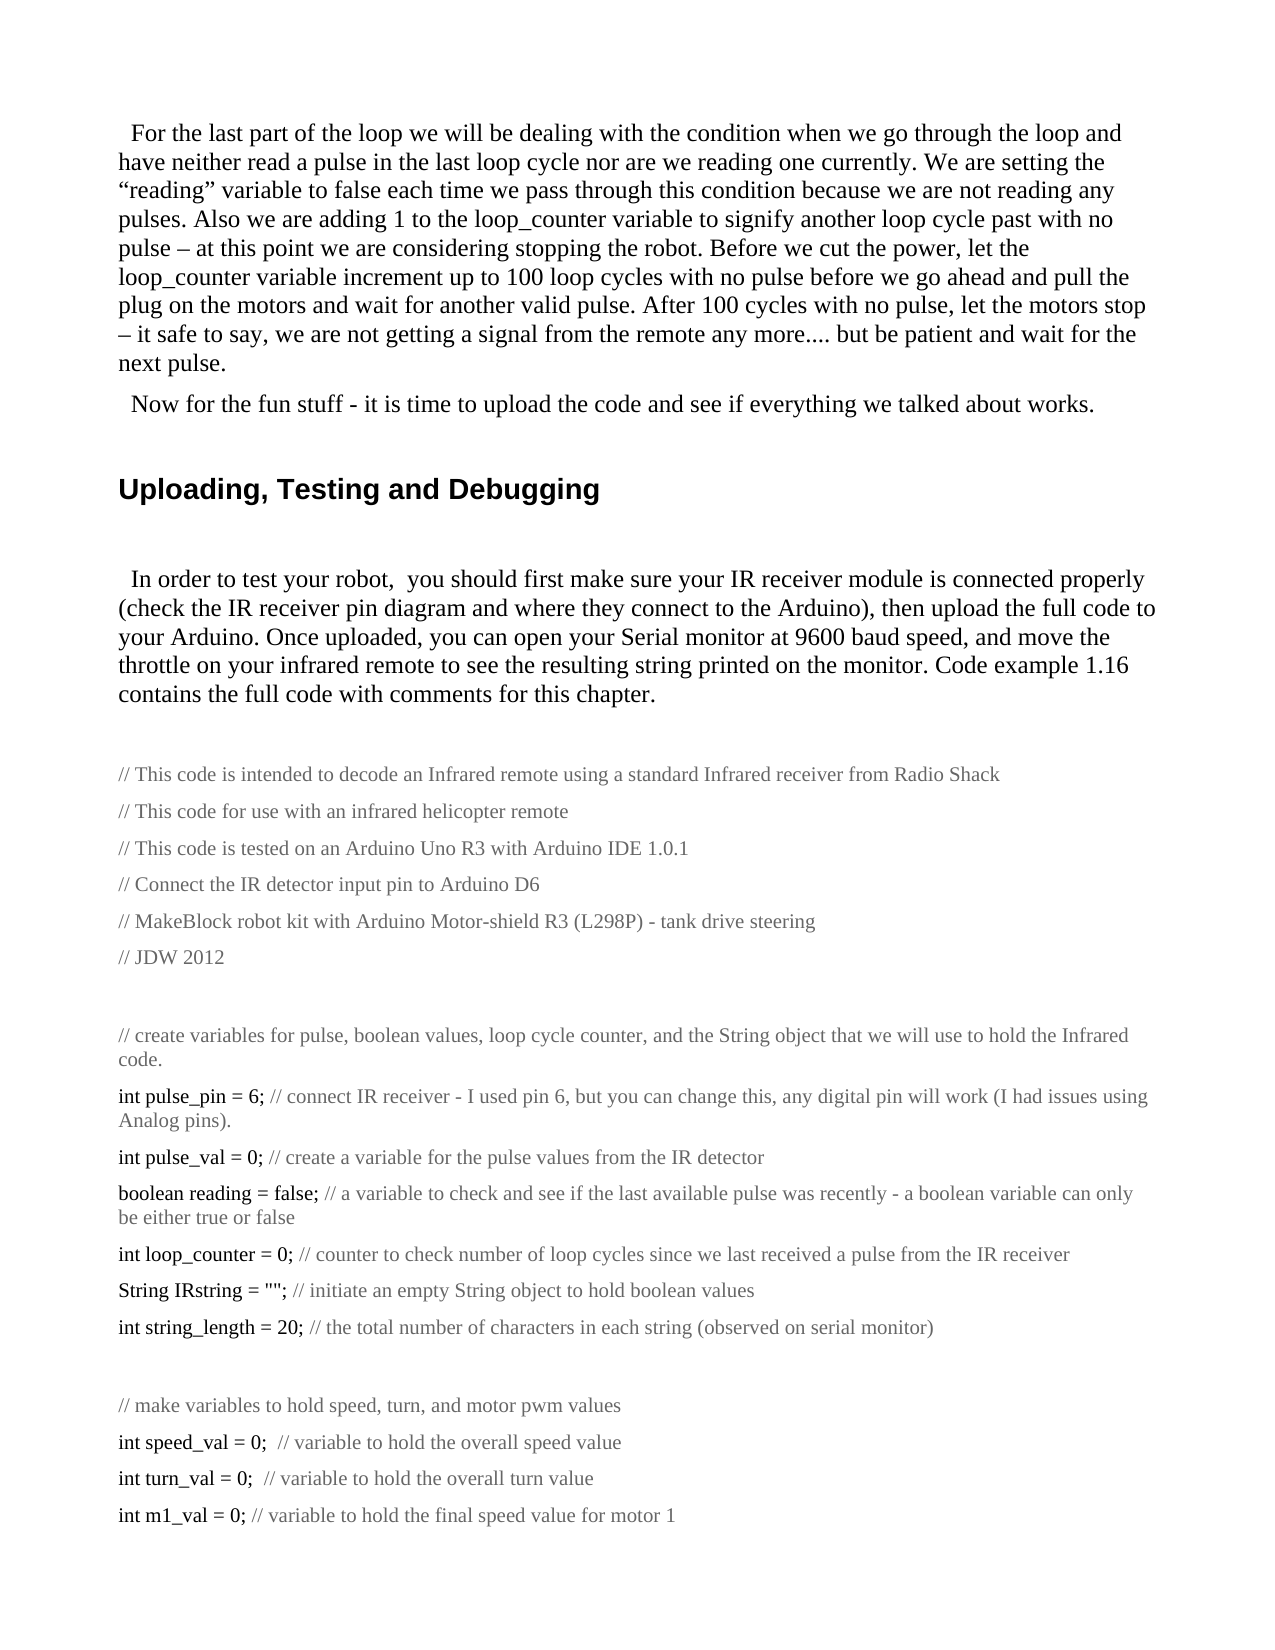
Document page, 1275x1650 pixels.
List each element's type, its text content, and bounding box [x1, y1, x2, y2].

text int pulse_val = 0; // create a variable for the pulse values from the IR detector [118, 1144, 1157, 1169]
text // MakeBlock robot kit with Arduino Motor-shield R3 (L298P) - tank drive steering [118, 908, 1157, 933]
text int string_length = 20; // the total number of characters in each string (observed on serial monitor) [118, 1315, 1157, 1339]
text For the last part of the loop we will be dealing with the condition when we go through the loop and have neither read a pulse in the last loop cycle nor are we reading one currently. We are setting the “reading” variable to false each time we pass through this condition because we are not reading any pulses. Also we are adding 1 to the loop_counter variable to signify another loop cycle past with no pulse – at this point we are considering stopping the robot. Before we cut the power, let the loop_counter variable increment up to 100 loop cycles with no pulse before we go ahead and pull the plug on the motors and wait for another valid pulse. After 100 cycles with no pulse, let the motors stop – it safe to say, we are not getting a signal from the remote any more.... but be patient and wait for the next pulse. [118, 118, 1157, 377]
text int m1_val = 0; // variable to hold the final speed value for motor 1 [118, 1503, 1157, 1527]
text Now for the fun stuff - it is time to upload the code and see if everything we talked about works. [118, 389, 1157, 418]
text String IRstring = ""; // initiate an empty String object to hold boolean values [118, 1278, 1157, 1302]
text int speed_val = 0; // variable to hold the overall speed value [118, 1430, 1157, 1454]
text // This code for use with an infrared helicopter remote [118, 799, 1157, 823]
text Uploading, Testing and Debugging [118, 472, 1157, 506]
text // make variables to hold speed, turn, and motor pwm values [118, 1393, 1157, 1417]
text // create variables for pulse, boolean values, loop cycle counter, and the String object that we will use to hold the Infrared code. [118, 1023, 1157, 1071]
text int pulse_pin = 6; // connect IR receiver - I used pin 6, but you can change this, any digital pin will work (I had issues using Analog pins). [118, 1084, 1157, 1132]
text // This code is intended to decode an Infrared remote using a standard Infrared receiver from Radio Shack [118, 762, 1157, 786]
text // This code is tested on an Arduino Uno R3 with Arduino IDE 1.0.1 [118, 835, 1157, 859]
text In order to test your robot, you should first make sure your IR receiver module is connected properly (check the IR receiver pin diagram and where they connect to the Arduino), then upload the full code to your Arduino. Once uploaded, you can open your Serial monitor at 9600 baud speed, and move the throttle on your infrared remote to see the resulting string printed on the monitor. Code example 1.16 contains the full code with comments for this chapter. [118, 564, 1157, 708]
text boolean reading = false; // a variable to check and see if the last available pulse was recently - a boolean variable can only be either true or false [118, 1181, 1157, 1229]
text // JDW 2012 [118, 945, 1157, 969]
text int turn_val = 0; // variable to hold the overall turn value [118, 1466, 1157, 1490]
text // Connect the IR detector input pin to Arduino D6 [118, 872, 1157, 896]
text int loop_counter = 0; // counter to check number of loop cycles since we last received a pulse from the IR receiver [118, 1242, 1157, 1266]
